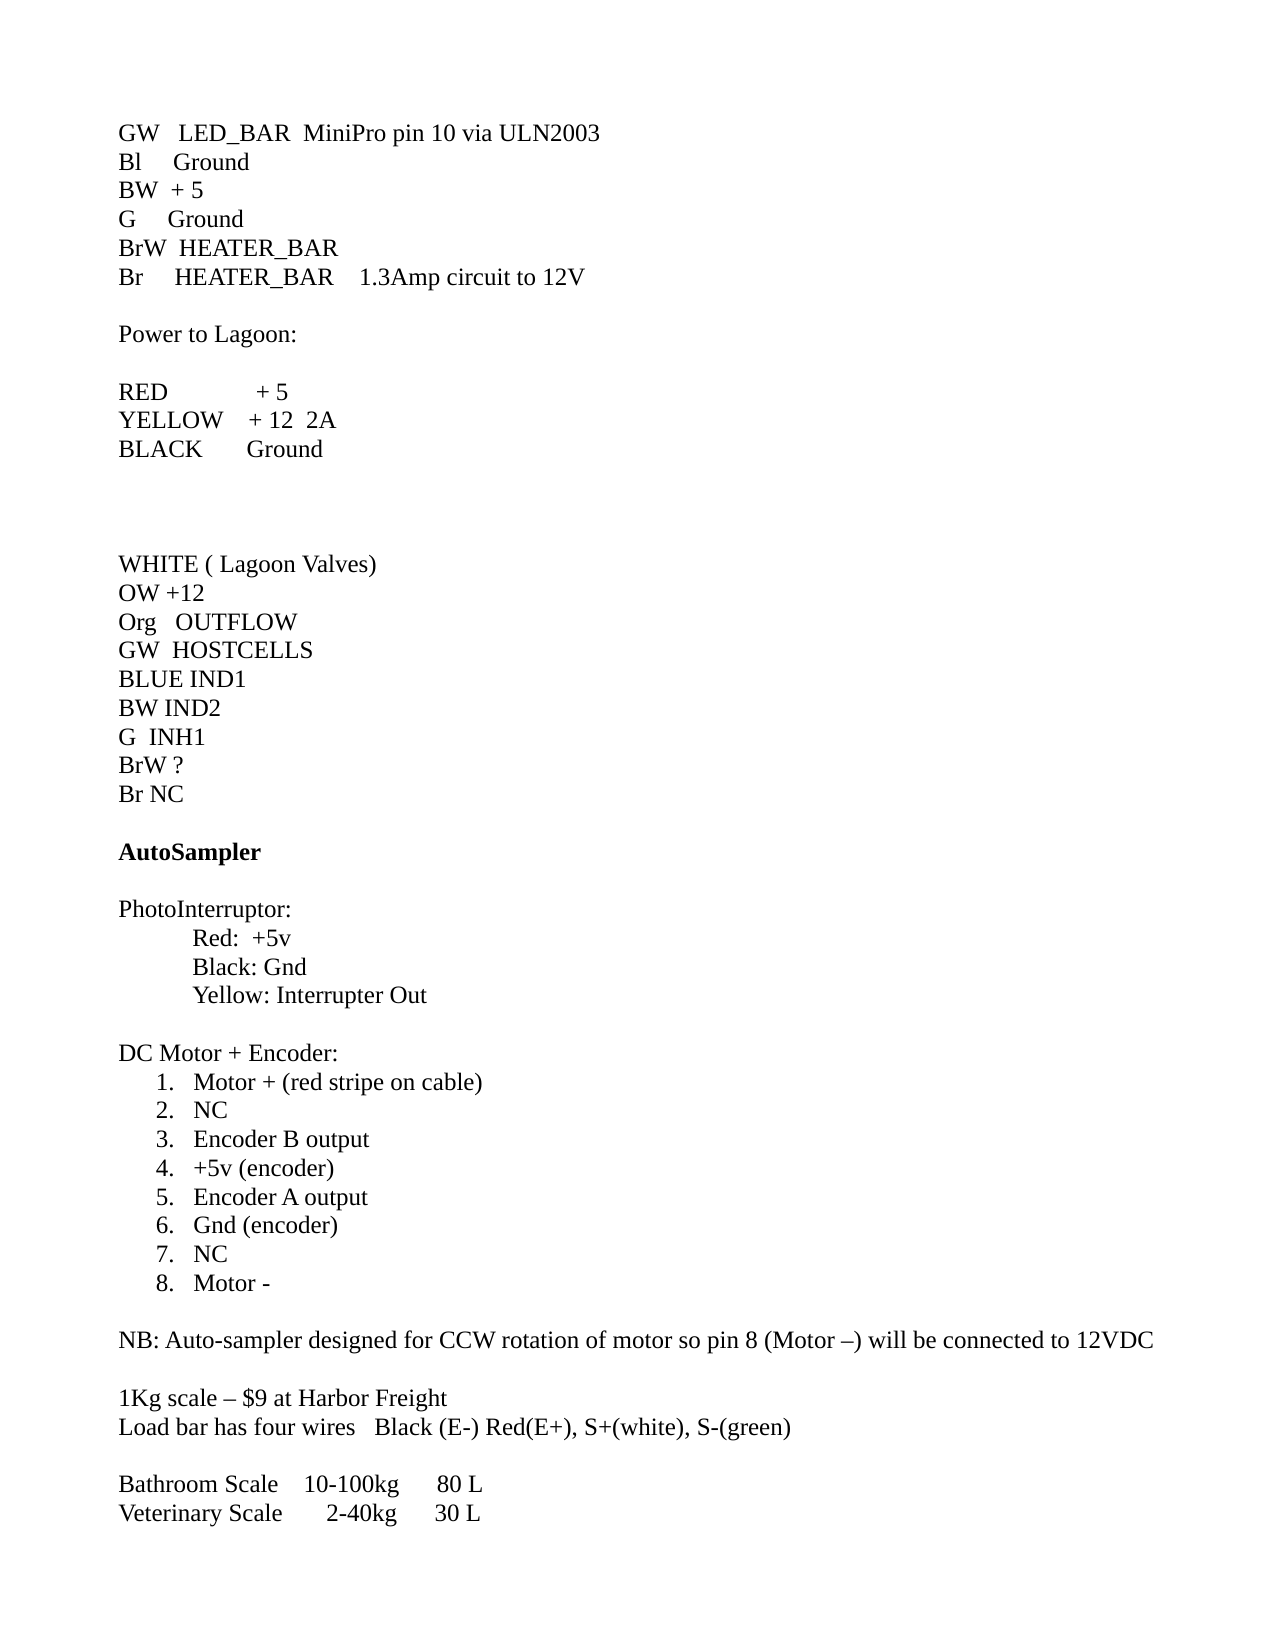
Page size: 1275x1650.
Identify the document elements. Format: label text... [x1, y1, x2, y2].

text AutoSampler [118, 837, 1157, 866]
text YELLOW + 12 2A [118, 406, 1157, 434]
text OW +12 [118, 578, 1157, 607]
list Gnd (encoder) [156, 1211, 1157, 1239]
text 1Kg scale – $9 at Harbor Freight [118, 1383, 1157, 1412]
text Load bar has four wires Black (E-) Red(E+), S+(white), S-(green) [118, 1412, 1157, 1441]
text BLACK Ground [118, 434, 1157, 463]
text NB: Auto-sampler designed for CCW rotation of motor so pin 8 (Motor –) will be connected to 12VDC [118, 1326, 1157, 1354]
text Org OUTFLOW [118, 607, 1157, 636]
text BrW ? [118, 751, 1157, 779]
text Red: +5v [118, 923, 1157, 952]
list Motor - [156, 1268, 1157, 1297]
list NC [156, 1096, 1157, 1124]
text Br NC [118, 779, 1157, 808]
text PhotoInterruptor: [118, 894, 1157, 923]
text Br HEATER_BAR 1.3Amp circuit to 12V [118, 262, 1157, 291]
text Power to Lagoon: [118, 319, 1157, 348]
list +5v (encoder) [156, 1153, 1157, 1182]
text Bathroom Scale 10-100kg 80 L [118, 1469, 1157, 1498]
text Yellow: Interrupter Out [118, 981, 1157, 1009]
text BW + 5 [118, 176, 1157, 204]
text RED + 5 [118, 377, 1157, 406]
text G Ground [118, 204, 1157, 233]
text Veterinary Scale 2-40kg 30 L [118, 1498, 1157, 1527]
list NC [156, 1239, 1157, 1268]
list Encoder B output [156, 1124, 1157, 1153]
text DC Motor + Encoder: [118, 1038, 1157, 1067]
text WHITE ( Lagoon Valves) [118, 549, 1157, 578]
list Encoder A output [156, 1182, 1157, 1211]
text BW IND2 [118, 693, 1157, 722]
text BLUE IND1 [118, 664, 1157, 693]
text Black: Gnd [118, 952, 1157, 981]
text GW LED_BAR MiniPro pin 10 via ULN2003 [118, 118, 1157, 147]
text BrW HEATER_BAR [118, 233, 1157, 262]
text GW HOSTCELLS [118, 636, 1157, 664]
text G INH1 [118, 722, 1157, 751]
list Motor + (red stripe on cable) [156, 1067, 1157, 1096]
text Bl Ground [118, 147, 1157, 176]
